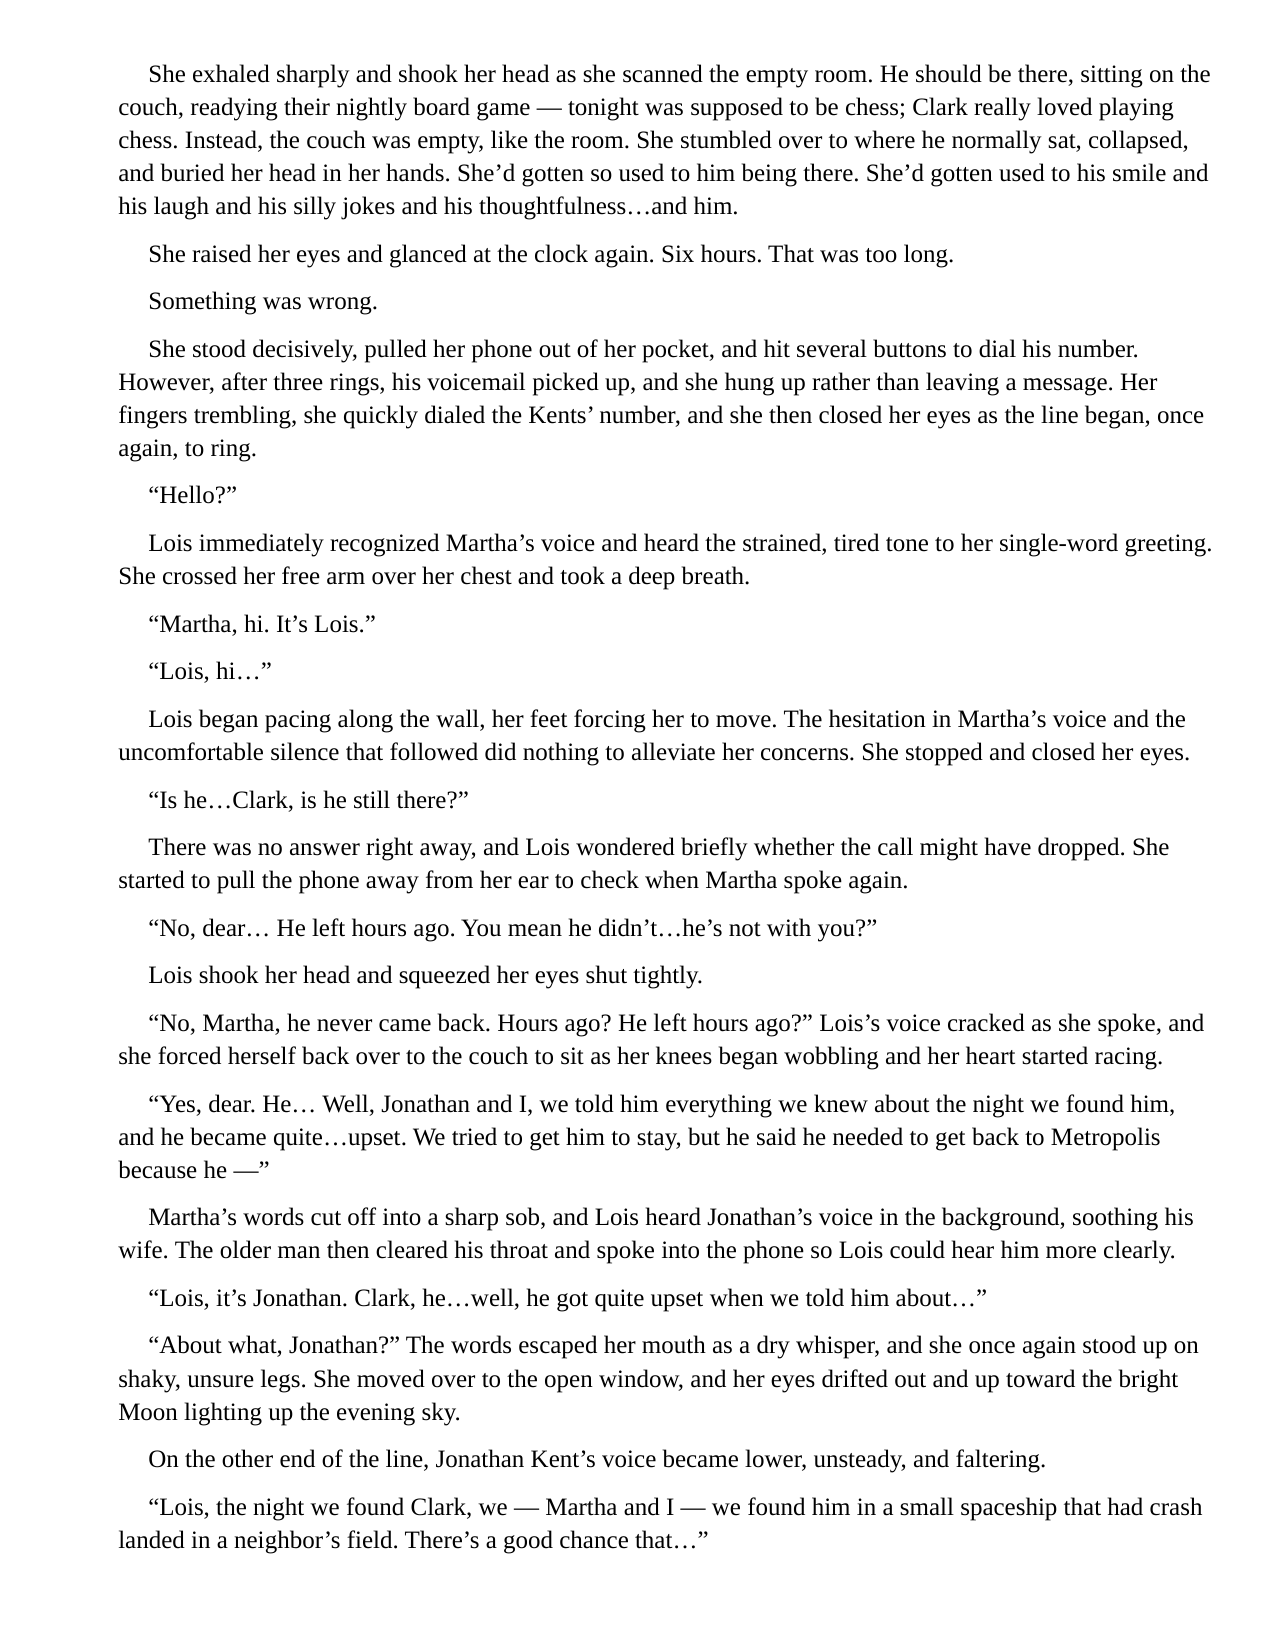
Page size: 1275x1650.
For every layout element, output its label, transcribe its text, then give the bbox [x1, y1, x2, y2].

text She stood decisively, pulled her phone out of her pocket, and hit several buttons to dial his number. However, after three rings, his voicemail picked up, and she hung up rather than leaving a message. Her fingers trembling, she quickly dialed the Kents’ number, and she then closed her eyes as the line began, once again, to ring. [118, 334, 1216, 462]
text “No, dear… He left hours ago. You mean he didn’t…he’s not with you?” [118, 913, 1216, 942]
text There was no answer right away, and Lois wondered briefly whether the call might have dropped. She started to pull the phone away from her ear to check when Martha spoke again. [118, 832, 1216, 894]
text Lois began pacing along the wall, her feet forcing her to move. The hesitation in Martha’s voice and the uncomfortable silence that followed did nothing to alleviate her concerns. She stopped and closed her eyes. [118, 704, 1216, 766]
text On the other end of the line, Jonathan Kent’s voice became lower, unsteady, and faltering. [118, 1444, 1216, 1473]
text “Lois, the night we found Clark, we — Martha and I — we found him in a small spaceship that had crash landed in a neighbor’s field. There’s a good chance that…” [118, 1492, 1216, 1554]
text “Is he…Clark, is he still there?” [118, 785, 1216, 813]
text Martha’s words cut off into a sharp sob, and Lois heard Jonathan’s voice in the background, soothing his wife. The older man then cleared his throat and spoke into the phone so Lois could hear him more clearly. [118, 1202, 1216, 1264]
text She raised her eyes and glanced at the clock again. Six hours. That was too long. [118, 239, 1216, 267]
text “About what, Jonathan?” The words escaped her mouth as a dry whisper, and she once again stood up on shaky, unsure legs. She moved over to the open window, and her eyes drifted out and up toward the bright Moon lighting up the evening sky. [118, 1331, 1216, 1425]
text Lois shook her head and squeezed her eyes shut tightly. [118, 961, 1216, 989]
text “Lois, it’s Jonathan. Clark, he…well, he got quite upset when we told him about…” [118, 1283, 1216, 1312]
text “No, Martha, he never came back. Hours ago? He left hours ago?” Lois’s voice cracked as she spoke, and she forced herself back over to the couch to sit as her knees began wobbling and her heart started racing. [118, 1008, 1216, 1070]
text Lois immediately recognized Martha’s voice and heard the strained, tired tone to her single-word greeting. She crossed her free arm over her chest and took a deep breath. [118, 528, 1216, 590]
text “Lois, hi…” [118, 656, 1216, 685]
text “Martha, hi. It’s Lois.” [118, 609, 1216, 638]
text “Yes, dear. He… Well, Jonathan and I, we told him everything we knew about the night we found him, and he became quite…upset. We tried to get him to stay, but he said he needed to get back to Metropolis because he —” [118, 1089, 1216, 1183]
text “Hello?” [118, 481, 1216, 509]
text Something was wrong. [118, 286, 1216, 315]
text She exhaled sharply and shook her head as she scanned the empty room. He should be there, sitting on the couch, readying their nightly board game — tonight was supposed to be chess; Clark really loved playing chess. Instead, the couch was empty, like the room. She stumbled over to where he normally sat, collapsed, and buried her head in her hands. She’d gotten so used to him being there. She’d gotten used to his smile and his laugh and his silly jokes and his thoughtfulness…and him. [118, 59, 1216, 220]
